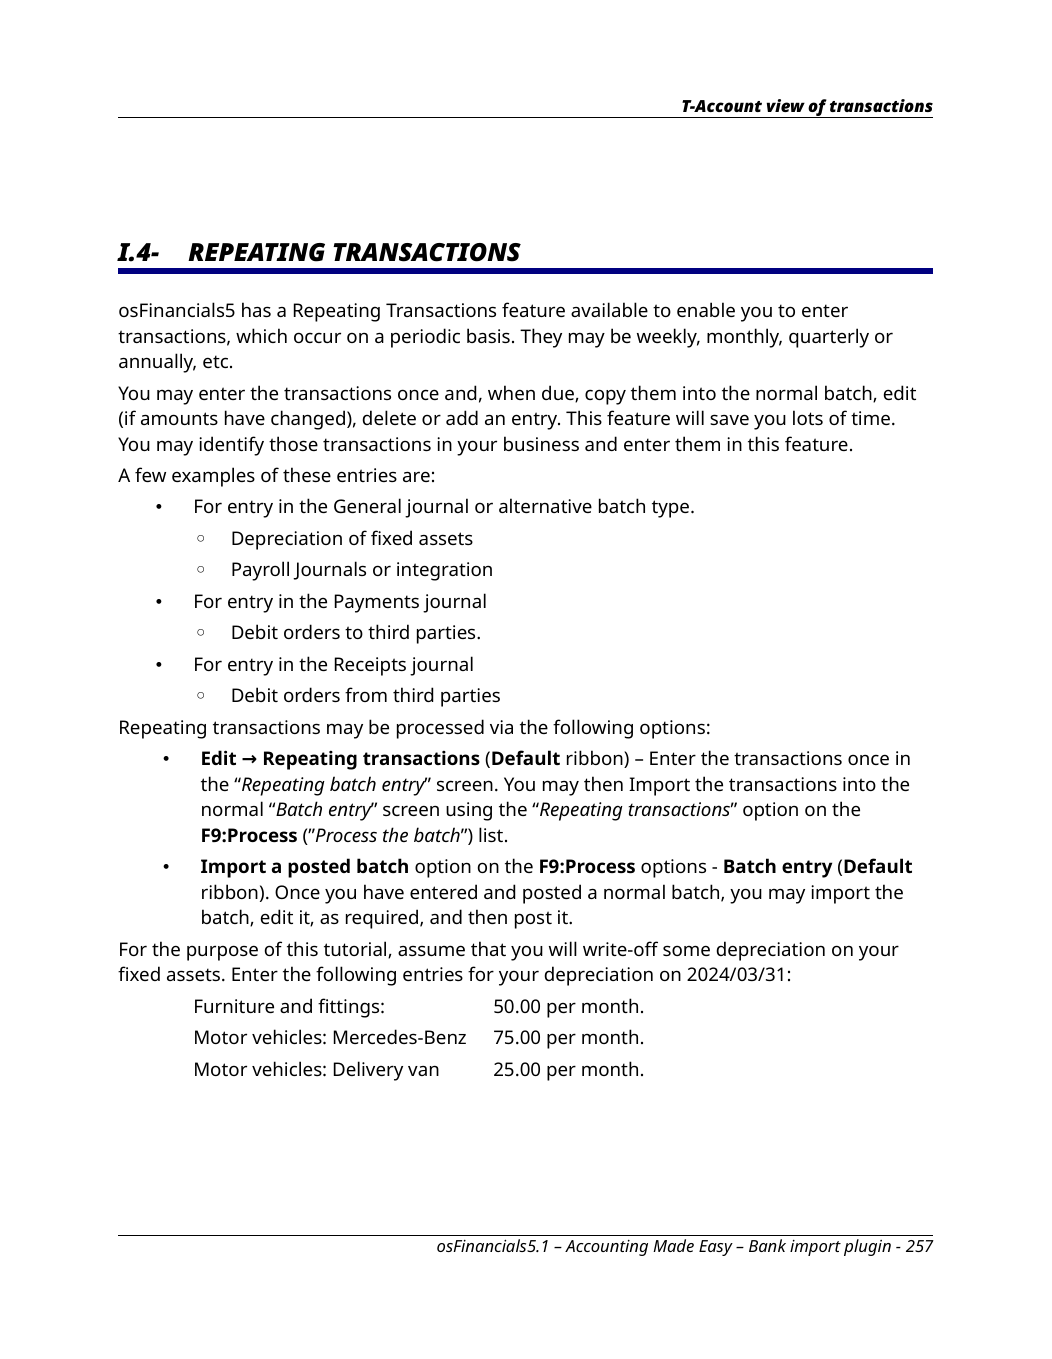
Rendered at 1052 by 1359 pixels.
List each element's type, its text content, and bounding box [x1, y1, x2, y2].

list Payroll Journals or integration [193, 557, 933, 582]
list Debit orders to third parties. [193, 620, 933, 645]
list Debit orders from third parties [193, 683, 933, 708]
text For the purpose of this tutorial, assume that you will write-off some depreciation on your fixed assets. Enter the following entries for your depreciation on 2024/03/31: [118, 936, 933, 987]
subtitle REPEATING TRANSACTIONS [118, 234, 933, 268]
list For entry in the Receipts journal [156, 651, 933, 677]
list Depreciation of fixed assets [193, 525, 933, 551]
text You may enter the transactions once and, when due, copy them into the normal batch, edit (if amounts have changed), delete or add an entry. This feature will save you lots of time. You may identify those transactions in your business and enter them in this feature. [118, 380, 933, 456]
text Repeating transactions may be processed via the following options: [118, 714, 933, 739]
list For entry in the General journal or alternative batch type. [156, 494, 933, 519]
list Edit → Repeating transactions (Default ribbon) – Enter the transactions once in the “Repeating batch entry” screen. You may then Import the transactions into the normal “Batch entry” screen using the “Repeating transactions” option on the F9:Process (”Process the batch”) list. [163, 746, 933, 848]
text A few examples of these entries are: [118, 462, 933, 488]
list For entry in the Payments journal [156, 588, 933, 614]
text Motor vehicles: Delivery van 25.00 per month. [118, 1056, 933, 1081]
text Motor vehicles: Mercedes-Benz 75.00 per month. [118, 1024, 933, 1050]
text osFinancials5 has a Repeating Transactions feature available to enable you to enter transactions, which occur on a periodic basis. They may be weekly, monthly, quarterly or annually, etc. [118, 297, 933, 374]
list Import a posted batch option on the F9:Process options - Batch entry (Default ribbon). Once you have entered and posted a normal batch, you may import the batch, edit it, as required, and then post it. [163, 853, 933, 930]
text Furniture and fittings: 50.00 per month. [118, 993, 933, 1018]
